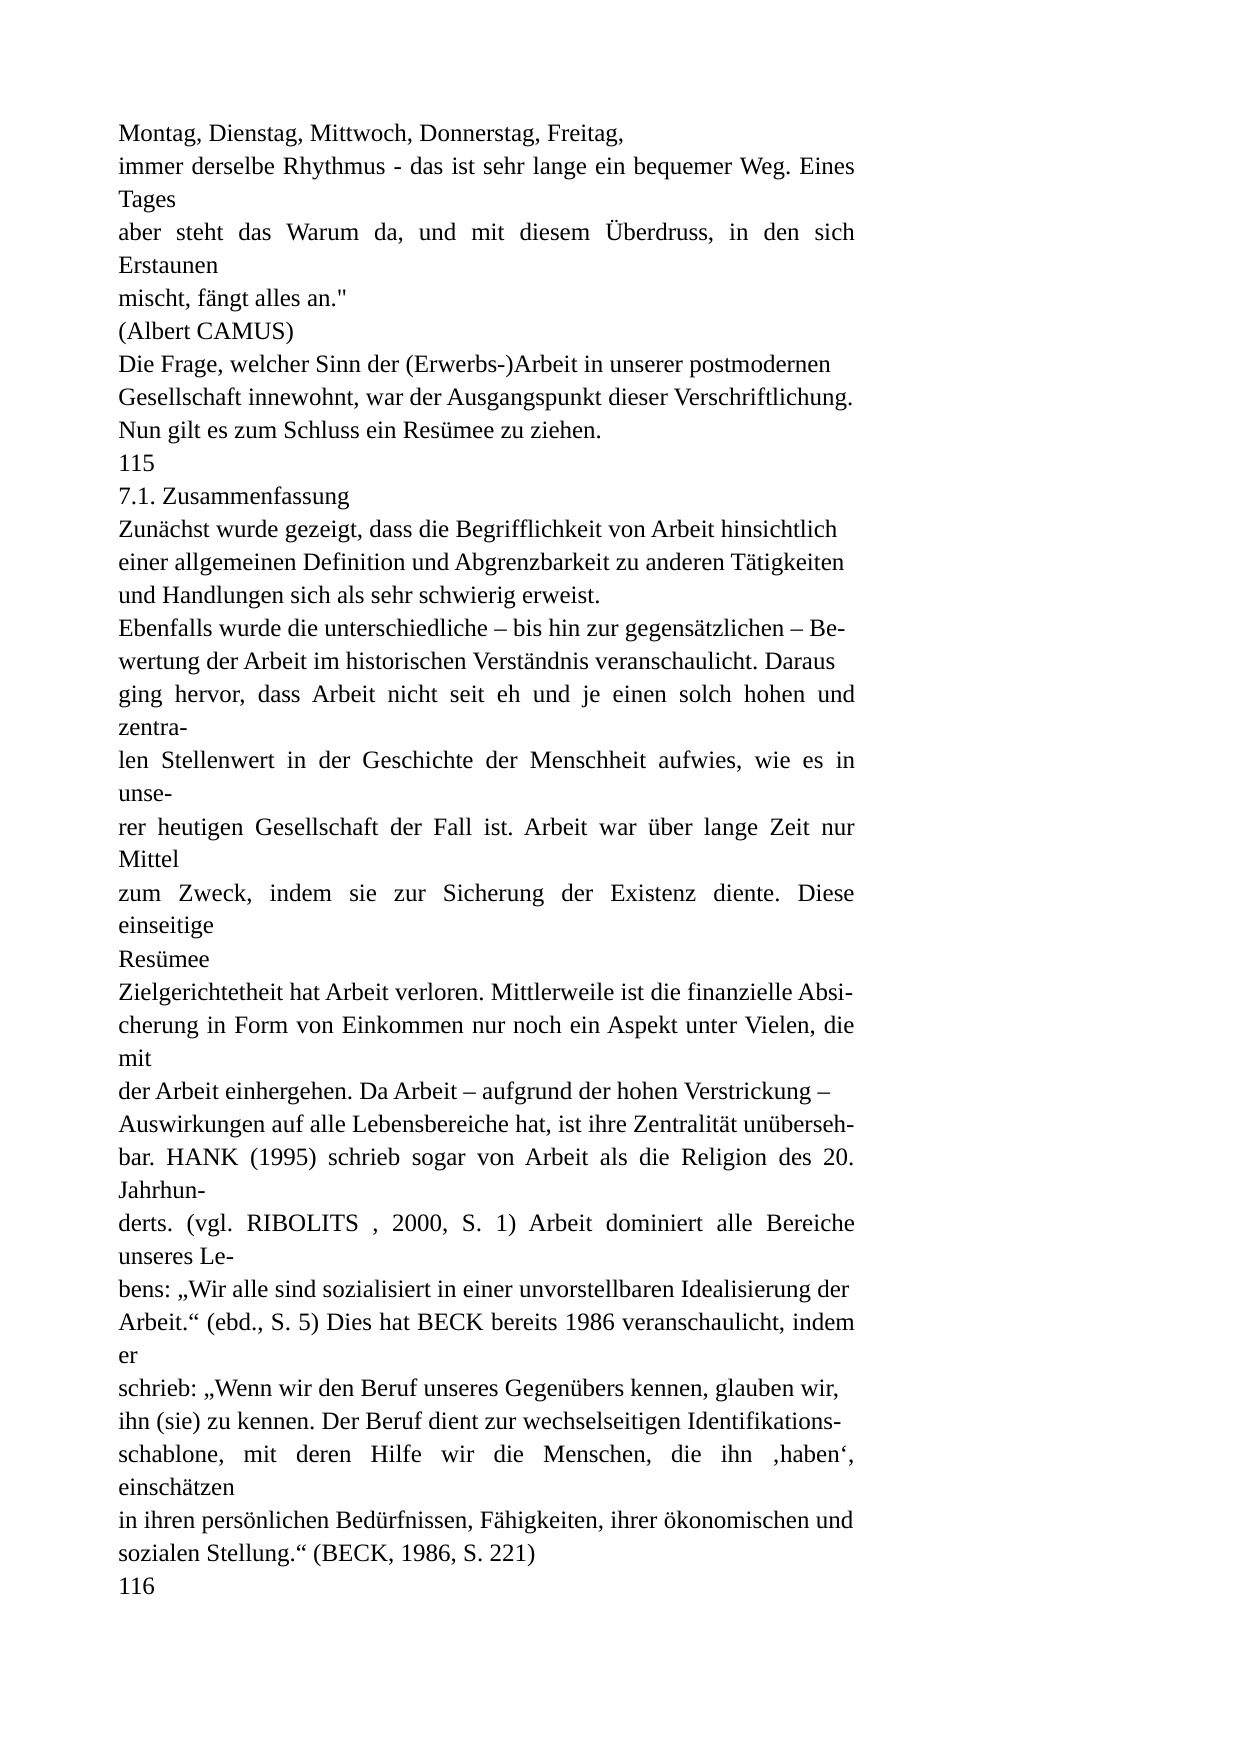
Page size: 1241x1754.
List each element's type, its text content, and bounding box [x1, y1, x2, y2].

text schrieb: „Wenn wir den Beruf unseres Gegenübers kennen, glauben wir, [118, 1373, 856, 1402]
text schablone, mit deren Hilfe wir die Menschen, die ihn ‚haben‘, einschätzen [118, 1439, 856, 1501]
text aber steht das Warum da, und mit diesem Überdruss, in den sich Erstaunen [118, 217, 856, 279]
text sozialen Stellung.“ (BECK, 1986, S. 221) [118, 1538, 856, 1567]
text rer heutigen Gesellschaft der Fall ist. Arbeit war über lange Zeit nur Mittel [118, 812, 856, 873]
text (Albert CAMUS) [118, 316, 856, 345]
text bens: „Wir alle sind sozialisiert in einer unvorstellbaren Idealisierung der [118, 1274, 856, 1303]
text mischt, fängt alles an." [118, 283, 856, 312]
text derts. (vgl. RIBOLITS , 2000, S. 1) Arbeit dominiert alle Bereiche unseres Le- [118, 1208, 856, 1269]
text len Stellenwert in der Geschichte der Menschheit aufwies, wie es in unse- [118, 746, 856, 807]
text 7.1. Zusammenfassung [118, 481, 856, 510]
text 116 [118, 1571, 856, 1600]
text der Arbeit einhergehen. Da Arbeit – aufgrund der hohen Verstrickung – [118, 1076, 856, 1104]
text Nun gilt es zum Schluss ein Resümee zu ziehen. [118, 415, 856, 444]
text Zunächst wurde gezeigt, dass die Begrifflichkeit von Arbeit hinsichtlich [118, 514, 856, 543]
text Ebenfalls wurde die unterschiedliche – bis hin zur gegensätzlichen – Be- [118, 613, 856, 642]
text 115 [118, 448, 856, 477]
text Montag, Dienstag, Mittwoch, Donnerstag, Freitag, [118, 118, 856, 147]
text Auswirkungen auf alle Lebensbereiche hat, ist ihre Zentralität unüberseh- [118, 1109, 856, 1137]
text und Handlungen sich als sehr schwierig erweist. [118, 580, 856, 609]
text immer derselbe Rhythmus - das ist sehr lange ein bequemer Weg. Eines Tages [118, 151, 856, 213]
text in ihren persönlichen Bedürfnissen, Fähigkeiten, ihrer ökonomischen und [118, 1505, 856, 1534]
text Die Frage, welcher Sinn der (Erwerbs-)Arbeit in unserer postmodernen [118, 349, 856, 378]
text wertung der Arbeit im historischen Verständnis veranschaulicht. Daraus [118, 646, 856, 675]
text Gesellschaft innewohnt, war der Ausgangspunkt dieser Verschriftlichung. [118, 382, 856, 411]
text Zielgerichtetheit hat Arbeit verloren. Mittlerweile ist die finanzielle Absi- [118, 977, 856, 1005]
text zum Zweck, indem sie zur Sicherung der Existenz diente. Diese einseitige [118, 878, 856, 939]
text ging hervor, dass Arbeit nicht seit eh und je einen solch hohen und zentra- [118, 679, 856, 741]
text Arbeit.“ (ebd., S. 5) Dies hat BECK bereits 1986 veranschaulicht, indem er [118, 1307, 856, 1369]
text einer allgemeinen Definition und Abgrenzbarkeit zu anderen Tätigkeiten [118, 547, 856, 576]
text Resümee [118, 944, 856, 972]
text bar. HANK (1995) schrieb sogar von Arbeit als die Religion des 20. Jahrhun- [118, 1142, 856, 1203]
text cherung in Form von Einkommen nur noch ein Aspekt unter Vielen, die mit [118, 1010, 856, 1071]
text ihn (sie) zu kennen. Der Beruf dient zur wechselseitigen Identifikations- [118, 1406, 856, 1435]
